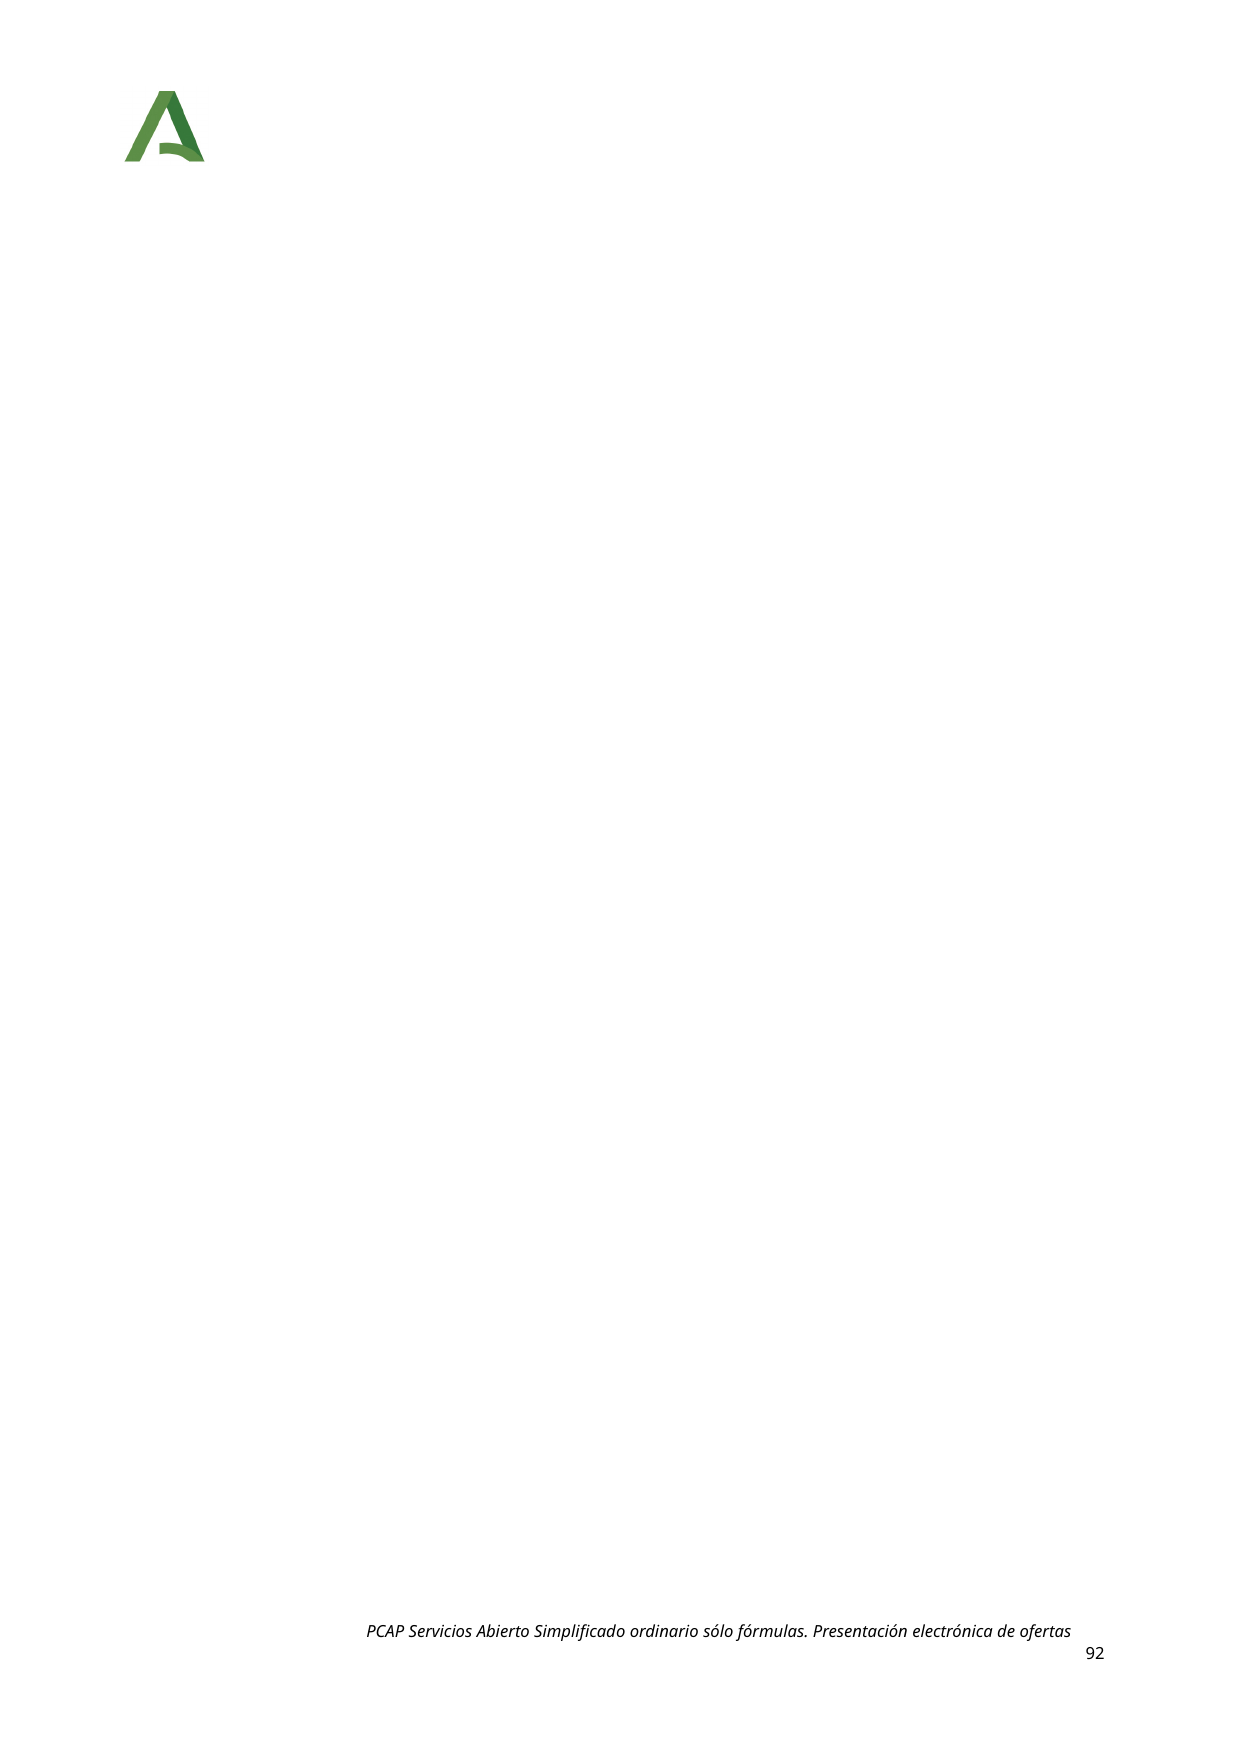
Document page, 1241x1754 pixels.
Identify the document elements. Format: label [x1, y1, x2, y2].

picture [120, 86, 209, 166]
